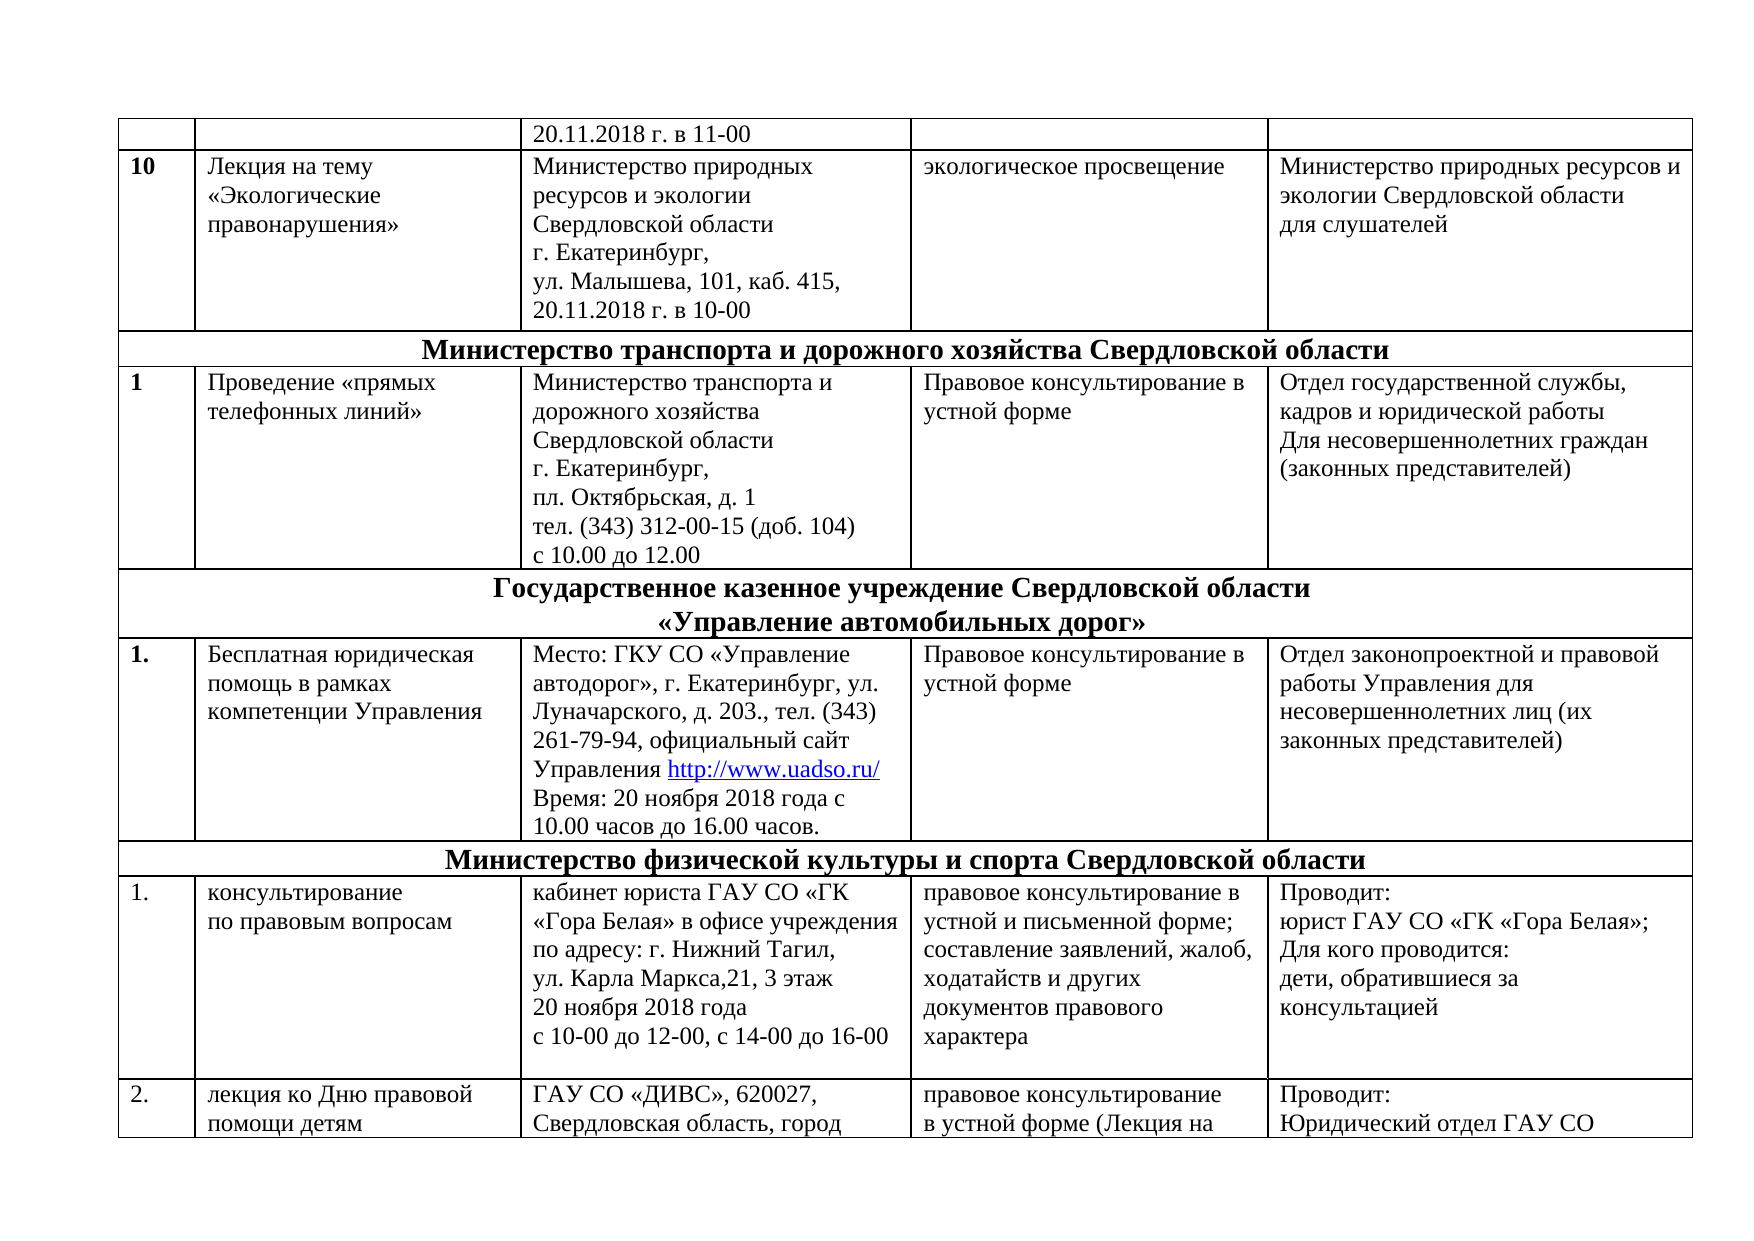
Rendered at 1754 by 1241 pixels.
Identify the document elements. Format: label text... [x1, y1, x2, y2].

table_cell консультирование по правовым вопросам [196, 877, 520, 1078]
table_cell лекция ко Дню правовой помощи детям [196, 1080, 520, 1137]
table_cell [119, 119, 194, 149]
table_cell Государственное казенное учреждение Свердловской области «Управление автомобильных дорог» [119, 570, 1692, 637]
table_cell правовое консультирование в устной и письменной форме; составление заявлений, жалоб, ходатайств и других документов правового характера [912, 877, 1267, 1078]
table_cell Министерство транспорта и дорожного хозяйства Свердловской области [119, 332, 1692, 366]
table_cell Место: ГКУ СО «Управление автодорог», г. Екатеринбург, ул. Луначарского, д. 203., тел. (343) 261-79-94, официальный сайт Управления http://www.uadso.ru/ Время: 20 ноября 2018 года с 10.00 часов до 16.00 часов. [522, 639, 910, 840]
table_cell Правовое консультирование в устной форме [912, 367, 1267, 568]
table_cell Лекция на тему «Экологические правонарушения» [196, 151, 520, 330]
table_cell 20.11.2018 г. в 11-00 [522, 119, 910, 149]
table_cell Бесплатная юридическая помощь в рамках компетенции Управления [196, 639, 520, 840]
table_cell правовое консультирование в устной форме (Лекция на [912, 1080, 1267, 1137]
table_cell Проводит: юрист ГАУ СО «ГК «Гора Белая»; Для кого проводится: дети, обратившиеся за консультацией [1269, 877, 1692, 1078]
table_cell экологическое просвещение [912, 151, 1267, 330]
table_cell 2. [119, 1080, 194, 1137]
table_cell Проведение «прямых телефонных линий» [196, 367, 520, 568]
table_cell 10 [119, 151, 194, 330]
table_cell [196, 119, 520, 149]
table_cell ГАУ СО «ДИВС», 620027, Свердловская область, город [522, 1080, 910, 1137]
table_cell Министерство природных ресурсов и экологии Свердловской области г. Екатеринбург, ул. Малышева, 101, каб. 415, 20.11.2018 г. в 10-00 [522, 151, 910, 330]
table_cell Отдел законопроектной и правовой работы Управления для несовершеннолетних лиц (их законных представителей) [1269, 639, 1692, 840]
table_cell кабинет юриста ГАУ СО «ГК «Гора Белая» в офисе учреждения по адресу: г. Нижний Тагил, ул. Карла Маркса,21, 3 этаж 20 ноября 2018 года с 10-00 до 12-00, с 14-00 до 16-00 [522, 877, 910, 1078]
table_cell Министерство физической культуры и спорта Свердловской области [119, 842, 1692, 875]
table_cell 1. [119, 877, 194, 1078]
table_cell 1. [119, 639, 194, 840]
table_cell [1269, 119, 1692, 149]
table_cell Проводит: Юридический отдел ГАУ СО [1269, 1080, 1692, 1137]
table_cell Отдел государственной службы, кадров и юридической работы Для несовершеннолетних граждан (законных представителей) [1269, 367, 1692, 568]
table_cell Министерство природных ресурсов и экологии Свердловской области для слушателей [1269, 151, 1692, 330]
table_cell [912, 119, 1267, 149]
table_cell Министерство транспорта и дорожного хозяйства Свердловской области г. Екатеринбург, пл. Октябрьская, д. 1 тел. (343) 312-00-15 (доб. 104) с 10.00 до 12.00 [522, 367, 910, 568]
table_cell Правовое консультирование в устной форме [912, 639, 1267, 840]
table_cell 1 [119, 367, 194, 568]
